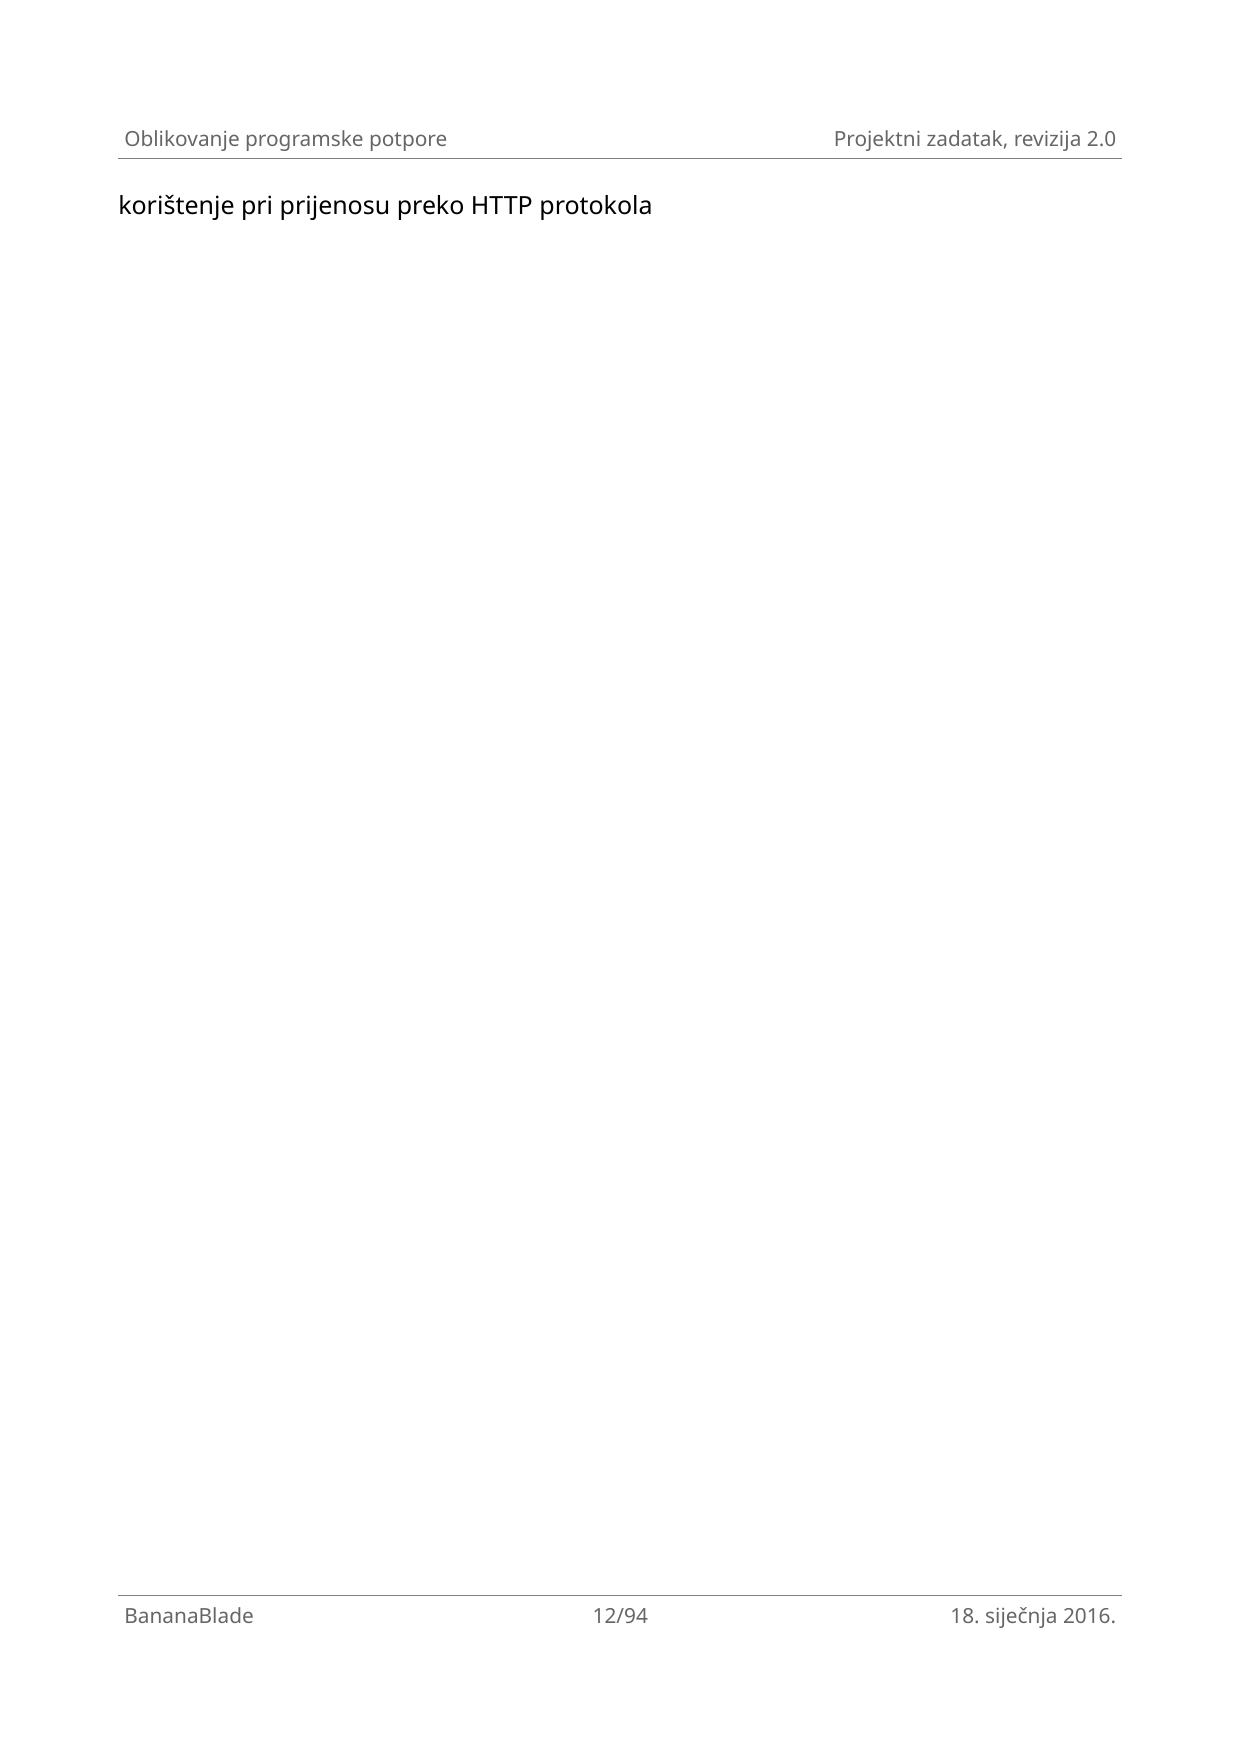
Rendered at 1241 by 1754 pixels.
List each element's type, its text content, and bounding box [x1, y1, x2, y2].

text korištenje pri prijenosu preko HTTP protokola [118, 188, 1122, 222]
